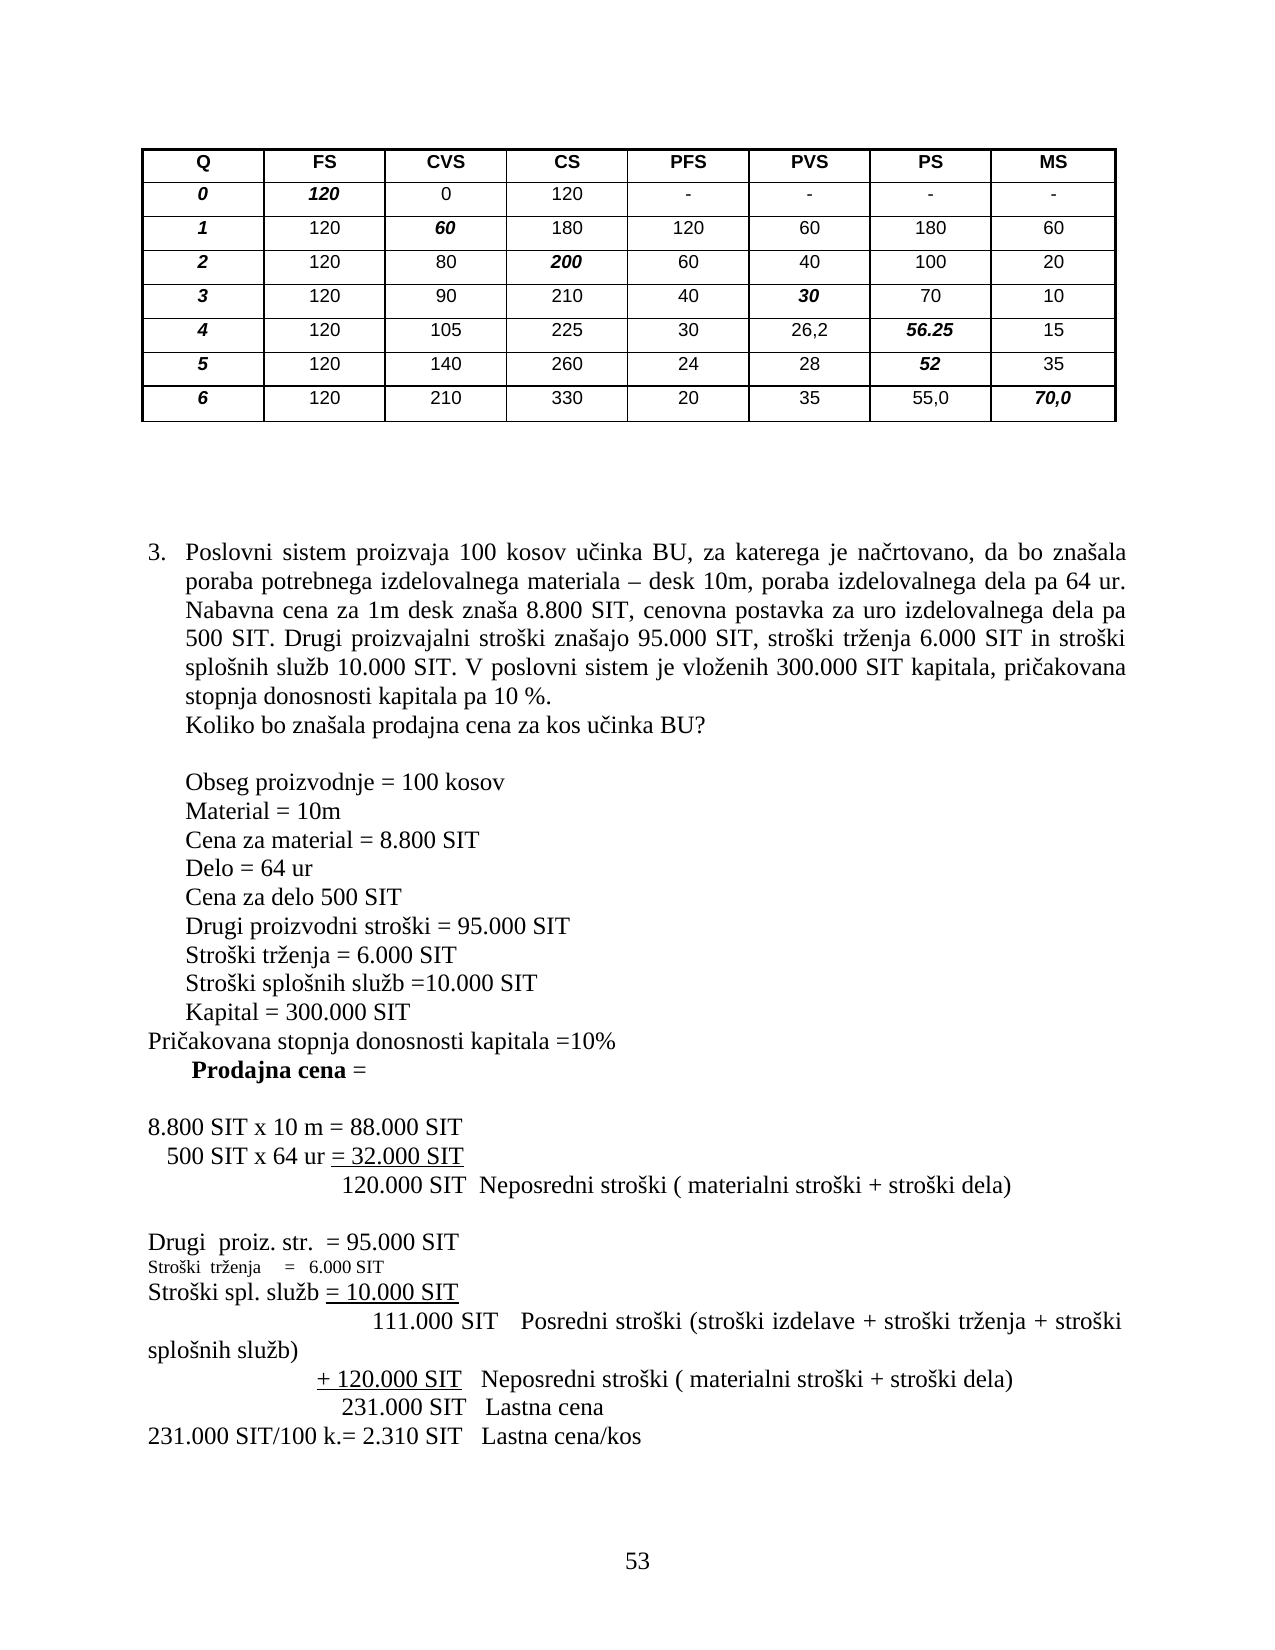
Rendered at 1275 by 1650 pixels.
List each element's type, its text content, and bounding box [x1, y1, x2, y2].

table_cell 80 [386, 251, 506, 283]
table_header CS [507, 151, 627, 182]
table_cell 60 [628, 251, 748, 283]
text Stroški trženja = 6.000 SIT [148, 1256, 1127, 1277]
table_cell 120 [507, 183, 627, 216]
table_cell 52 [871, 353, 990, 385]
table_cell 140 [386, 353, 506, 385]
table_cell 6 [144, 387, 263, 421]
text 8.800 SIT x 10 m = 88.000 SIT [148, 1112, 1127, 1141]
text + 120.000 SIT Neposredni stroški ( materialni stroški + stroški dela) [148, 1364, 1127, 1392]
table_cell 120 [265, 251, 384, 283]
text 231.000 SIT Lastna cena [148, 1392, 1127, 1421]
text Cena za material = 8.800 SIT [185, 825, 1127, 853]
table_cell 60 [386, 217, 506, 249]
table_cell 30 [628, 319, 748, 351]
table_cell 30 [750, 285, 869, 317]
table_cell 225 [507, 319, 627, 351]
table_header Q [144, 151, 263, 182]
table_cell 210 [386, 387, 506, 421]
table_cell 40 [750, 251, 869, 283]
text 231.000 SIT/100 k.= 2.310 SIT Lastna cena/kos [148, 1421, 1127, 1450]
table_header MS [992, 151, 1114, 182]
table_cell 56.25 [871, 319, 990, 351]
table_cell 20 [992, 251, 1114, 283]
text 120.000 SIT Neposredni stroški ( materialni stroški + stroški dela) [148, 1170, 1127, 1198]
table_cell 180 [871, 217, 990, 249]
text Obseg proizvodnje = 100 kosov [185, 767, 1127, 796]
text Drugi proizvodni stroški = 95.000 SIT [185, 911, 1127, 940]
table_cell 60 [750, 217, 869, 249]
table_header PS [871, 151, 990, 182]
text 500 SIT x 64 ur = 32.000 SIT [148, 1141, 1127, 1170]
table_cell 40 [628, 285, 748, 317]
table_cell 5 [144, 353, 263, 385]
table_cell 180 [507, 217, 627, 249]
table_cell 3 [144, 285, 263, 317]
table_header CVS [386, 151, 506, 182]
table_cell 26,2 [750, 319, 869, 351]
table_cell 120 [265, 353, 384, 385]
table_header PFS [628, 151, 748, 182]
table_cell 1 [144, 217, 263, 249]
table_cell 105 [386, 319, 506, 351]
table_cell 120 [265, 285, 384, 317]
text Stroški trženja = 6.000 SIT [185, 940, 1127, 968]
table_cell 120 [265, 387, 384, 421]
text Material = 10m [185, 796, 1127, 825]
table_cell 70 [871, 285, 990, 317]
list Poslovni sistem proizvaja 100 kosov učinka BU, za katerega je načrtovano, da bo znašala poraba potrebnega izdelovalnega materiala – desk 10m, poraba izdelovalnega dela pa 64 ur. Nabavna cena za 1m desk znaša 8.800 SIT, cenovna postavka za uro izdelovalnega dela pa 500 SIT. Drugi proizvajalni stroški znašajo 95.000 SIT, stroški trženja 6.000 SIT in stroški splošnih služb 10.000 SIT. V poslovni sistem je vloženih 300.000 SIT kapitala, pričakovana stopnja donosnosti kapitala pa 10 %. [148, 537, 1127, 710]
table_cell - [871, 183, 990, 216]
table_cell 0 [386, 183, 506, 216]
text Stroški spl. služb = 10.000 SIT [148, 1277, 1127, 1306]
text Koliko bo znašala prodajna cena za kos učinka BU? [185, 710, 1127, 738]
table_cell 210 [507, 285, 627, 317]
table_cell 2 [144, 251, 263, 283]
table_cell 70,0 [992, 387, 1114, 421]
table_cell - [628, 183, 748, 216]
table_cell - [992, 183, 1114, 216]
text 111.000 SIT Posredni stroški (stroški izdelave + stroški trženja + stroški splošnih služb) [148, 1306, 1127, 1364]
table_cell 55,0 [871, 387, 990, 421]
text Prodajna cena = [148, 1055, 1127, 1083]
table_cell 260 [507, 353, 627, 385]
table_cell 120 [628, 217, 748, 249]
table_header FS [265, 151, 384, 182]
table_cell 120 [265, 183, 384, 216]
table_cell 60 [992, 217, 1114, 249]
text Pričakovana stopnja donosnosti kapitala =10% [148, 1026, 1127, 1055]
table_cell 35 [750, 387, 869, 421]
table_cell 35 [992, 353, 1114, 385]
table_cell 0 [144, 183, 263, 216]
table_cell 20 [628, 387, 748, 421]
table_cell 90 [386, 285, 506, 317]
table_cell 120 [265, 217, 384, 249]
table_cell 100 [871, 251, 990, 283]
table_cell - [750, 183, 869, 216]
table_cell 10 [992, 285, 1114, 317]
table_cell 330 [507, 387, 627, 421]
table_cell 24 [628, 353, 748, 385]
text Kapital = 300.000 SIT [185, 997, 1127, 1026]
text Cena za delo 500 SIT [185, 882, 1127, 911]
table_cell 120 [265, 319, 384, 351]
table_cell 28 [750, 353, 869, 385]
table_cell 15 [992, 319, 1114, 351]
text Delo = 64 ur [185, 853, 1127, 882]
text Drugi proiz. str. = 95.000 SIT [148, 1227, 1127, 1256]
table_cell 4 [144, 319, 263, 351]
table_cell 200 [507, 251, 627, 283]
table_header PVS [750, 151, 869, 182]
text Stroški splošnih služb =10.000 SIT [185, 968, 1127, 997]
